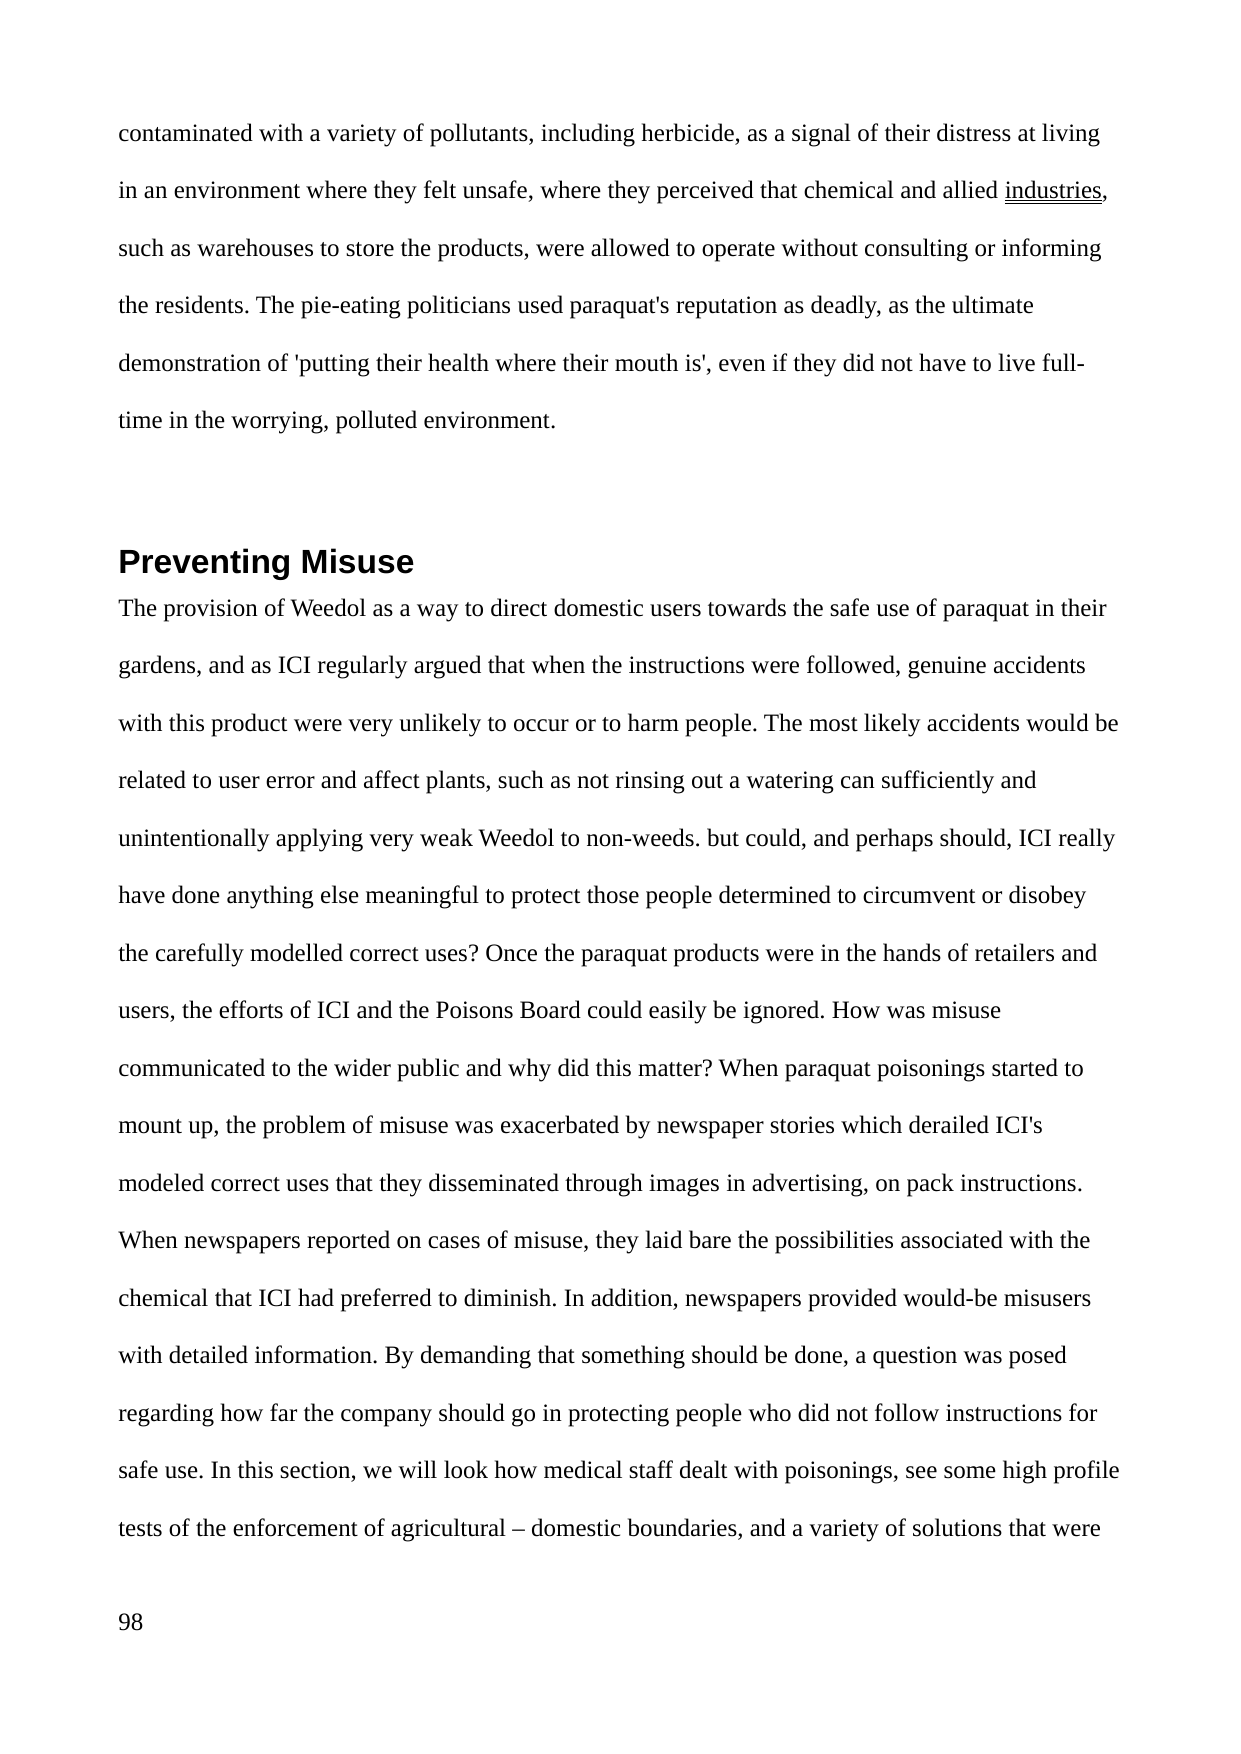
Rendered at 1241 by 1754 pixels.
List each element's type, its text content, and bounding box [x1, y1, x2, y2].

text The provision of Weedol as a way to direct domestic users towards the safe use of paraquat in their gardens, and as ICI regularly argued that when the instructions were followed, genuine accidents with this product were very unlikely to occur or to harm people. The most likely accidents would be related to user error and affect plants, such as not rinsing out a watering can sufficiently and unintentionally applying very weak Weedol to non-weeds. but could, and perhaps should, ICI really have done anything else meaningful to protect those people determined to circumvent or disobey the carefully modelled correct uses? Once the paraquat products were in the hands of retailers and users, the efforts of ICI and the Poisons Board could easily be ignored. How was misuse communicated to the wider public and why did this matter? When paraquat poisonings started to mount up, the problem of misuse was exacerbated by newspaper stories which derailed ICI's modeled correct uses that they disseminated through images in advertising, on pack instructions. When newspapers reported on cases of misuse, they laid bare the possibilities associated with the chemical that ICI had preferred to diminish. In addition, newspapers provided would-be misusers with detailed information. By demanding that something should be done, a question was posed regarding how far the company should go in protecting people who did not follow instructions for safe use. In this section, we will look how medical staff dealt with poisonings, see some high profile tests of the enforcement of agricultural – domestic boundaries, and a variety of solutions that were [118, 593, 1122, 1541]
text contaminated with a variety of pollutants, including herbicide, as a signal of their distress at living in an environment where they felt unsafe, where they perceived that chemical and allied industries, such as warehouses to store the products, were allowed to operate without consulting or informing the residents. The pie-eating politicians used paraquat's reputation as deadly, as the ultimate demonstration of 'putting their health where their mouth is', even if they did not have to live full-time in the worrying, polluted environment. [118, 118, 1122, 434]
subtitle Preventing Misuse [118, 541, 1122, 580]
